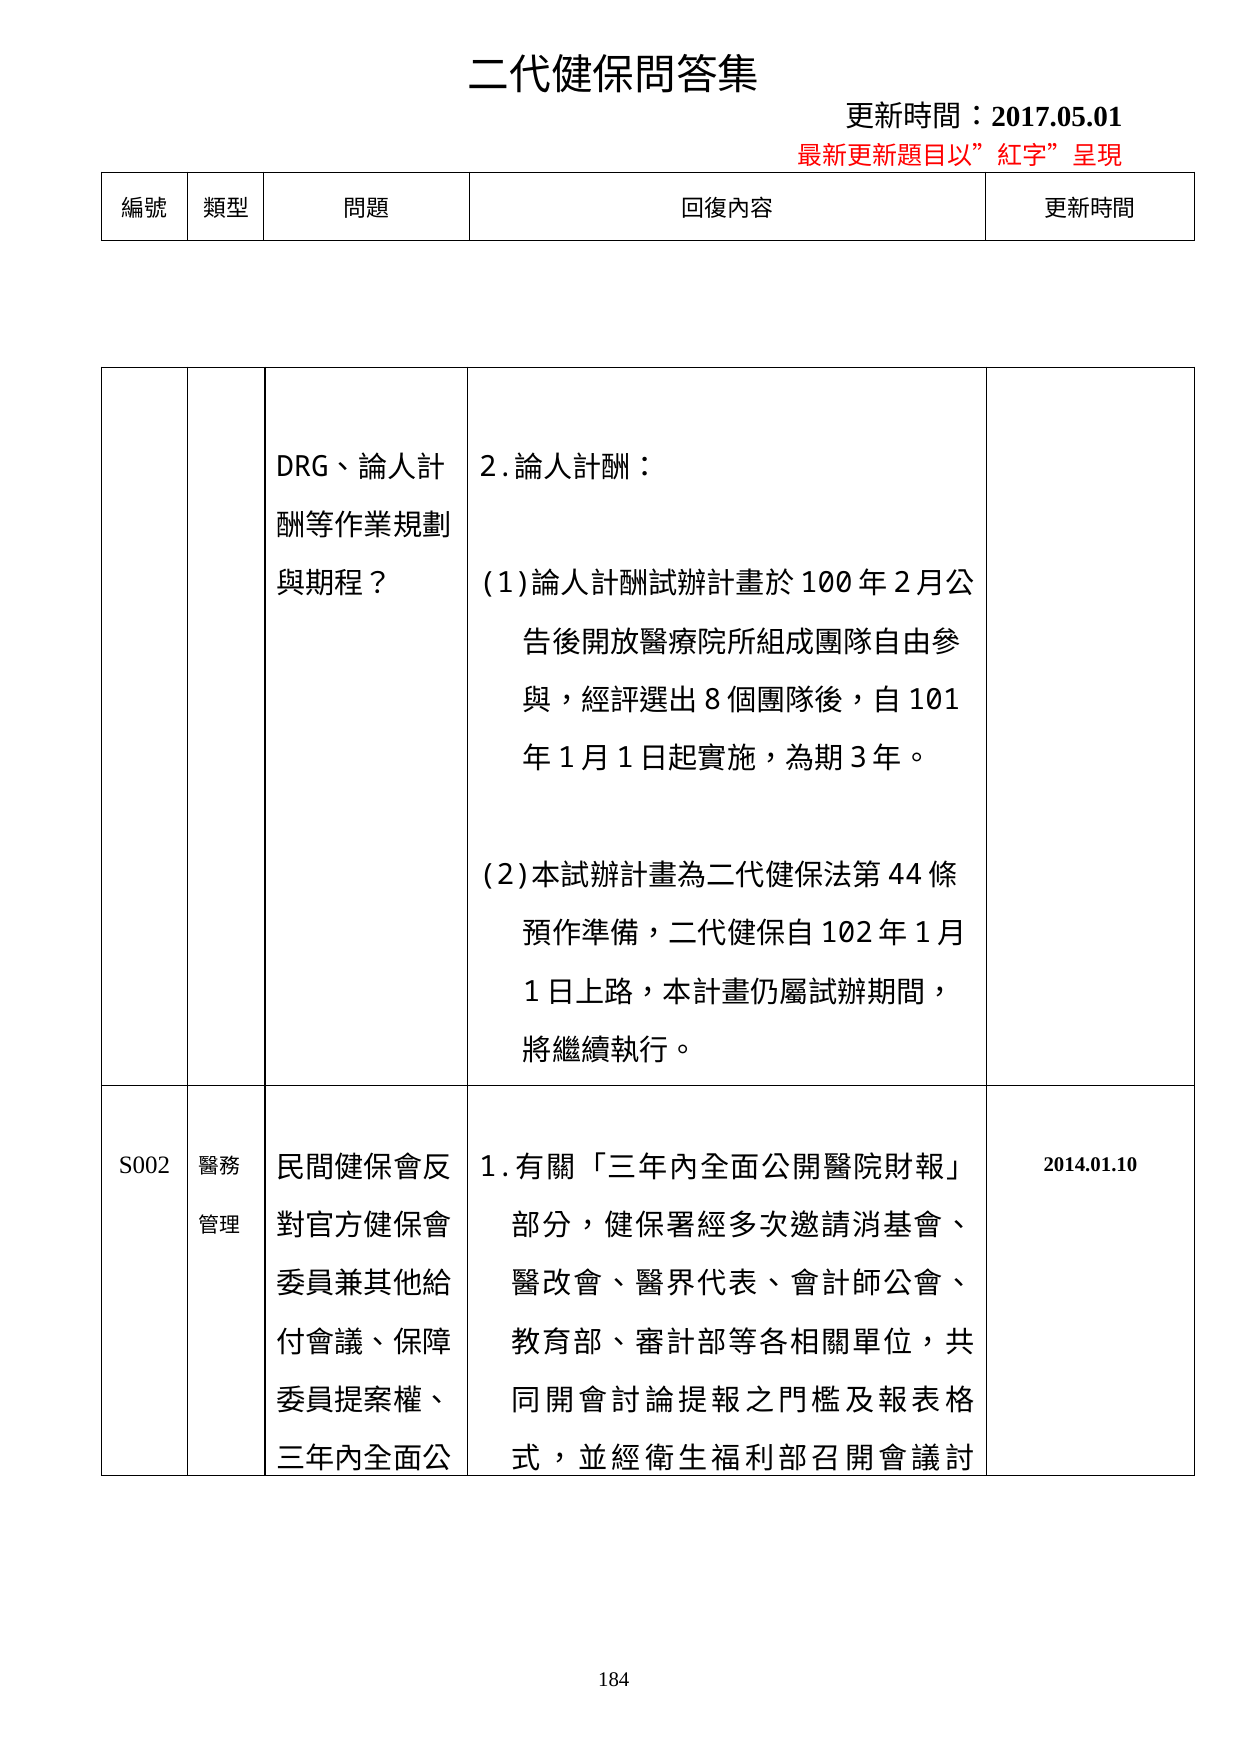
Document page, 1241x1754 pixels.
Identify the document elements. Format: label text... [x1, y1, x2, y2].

table_cell 醫務管理 [188, 1086, 264, 1475]
table_cell [188, 368, 264, 1085]
table_cell 2014.01.10 [987, 1086, 1194, 1475]
table_cell DRG、論人計酬等作業規劃與期程？ [266, 368, 467, 1085]
table_cell [102, 368, 187, 1085]
table_cell 民間健保會反對官方健保會委員兼其他給付會議、保障委員提案權、三年內全面公 [266, 1086, 467, 1475]
table_cell [987, 368, 1194, 1085]
table_cell 2.論人計酬： (1)論人計酬試辦計畫於100年2月公告後開放醫療院所組成團隊自由參與，經評選出8個團隊後，自101年1月1日起實施，為期3年。 (2)本試辦計畫為二代健保法第44條預作準備，二代健保自102年1月1日上路，本計畫仍屬試辦期間，將繼續執行。 [468, 368, 986, 1085]
table_cell S002 [102, 1086, 187, 1475]
table_cell 1.有關「三年內全面公開醫院財報」部分，健保署經多次邀請消基會、醫改會、醫界代表、會計師公會、教育部、審計部等各相關單位，共同開會討論提報之門檻及報表格式，並經衛生福利部召開會議討 [468, 1086, 986, 1475]
